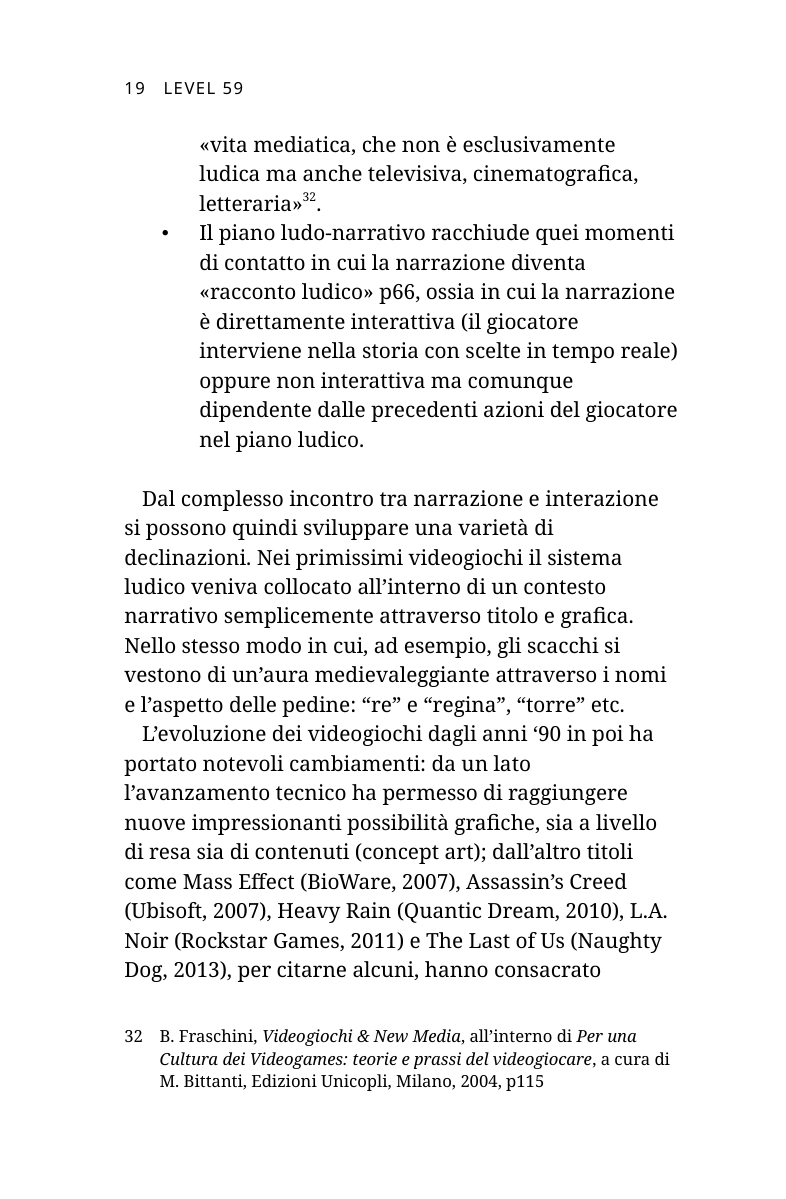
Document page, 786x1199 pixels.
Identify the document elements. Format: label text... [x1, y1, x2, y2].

text L’evoluzione dei videogiochi dagli anni ‘90 in poi ha portato notevoli cambiamenti: da un lato l’avanzamento tecnico ha permesso di raggiungere nuove impressionanti possibilità grafiche, sia a livello di resa sia di contenuti (concept art); dall’altro titoli come Mass Effect (BioWare, 2007), Assassin’s Creed (Ubisoft, 2007), Heavy Rain (Quantic Dream, 2010), L.A. Noir (Rockstar Games, 2011) e The Last of Us (Naughty Dog, 2013), per citarne alcuni, hanno consacrato [124, 718, 679, 984]
list Il piano ludo-narrativo racchiude quei momenti di contatto in cui la narrazione diventa «racconto ludico» p66, ossia in cui la narrazione è direttamente interattiva (il giocatore interviene nella storia con scelte in tempo reale) oppure non interattiva ma comunque dipendente dalle precedenti azioni del giocatore nel piano ludico. [162, 217, 679, 453]
list B. Fraschini, Videogiochi & New Media, all’interno di Per una Cultura dei Videogames: teorie e prassi del videogiocare, a cura di M. Bittanti, Edizioni Unicopli, Milano, 2004, p115 [124, 1024, 679, 1093]
text Dal complesso incontro tra narrazione e interazione si possono quindi sviluppare una varietà di declinazioni. Nei primissimi videogiochi il sistema ludico veniva collocato all’interno di un contesto narrativo semplicemente attraverso titolo e grafica. Nello stesso modo in cui, ad esempio, gli scacchi si vestono di un’aura medievaleggiante attraverso i nomi e l’aspetto delle pedine: “re” e “regina”, “torre” etc. [124, 483, 679, 718]
list «vita mediatica, che non è esclusivamente ludica ma anche televisiva, cinematografica, letteraria». [162, 129, 679, 217]
